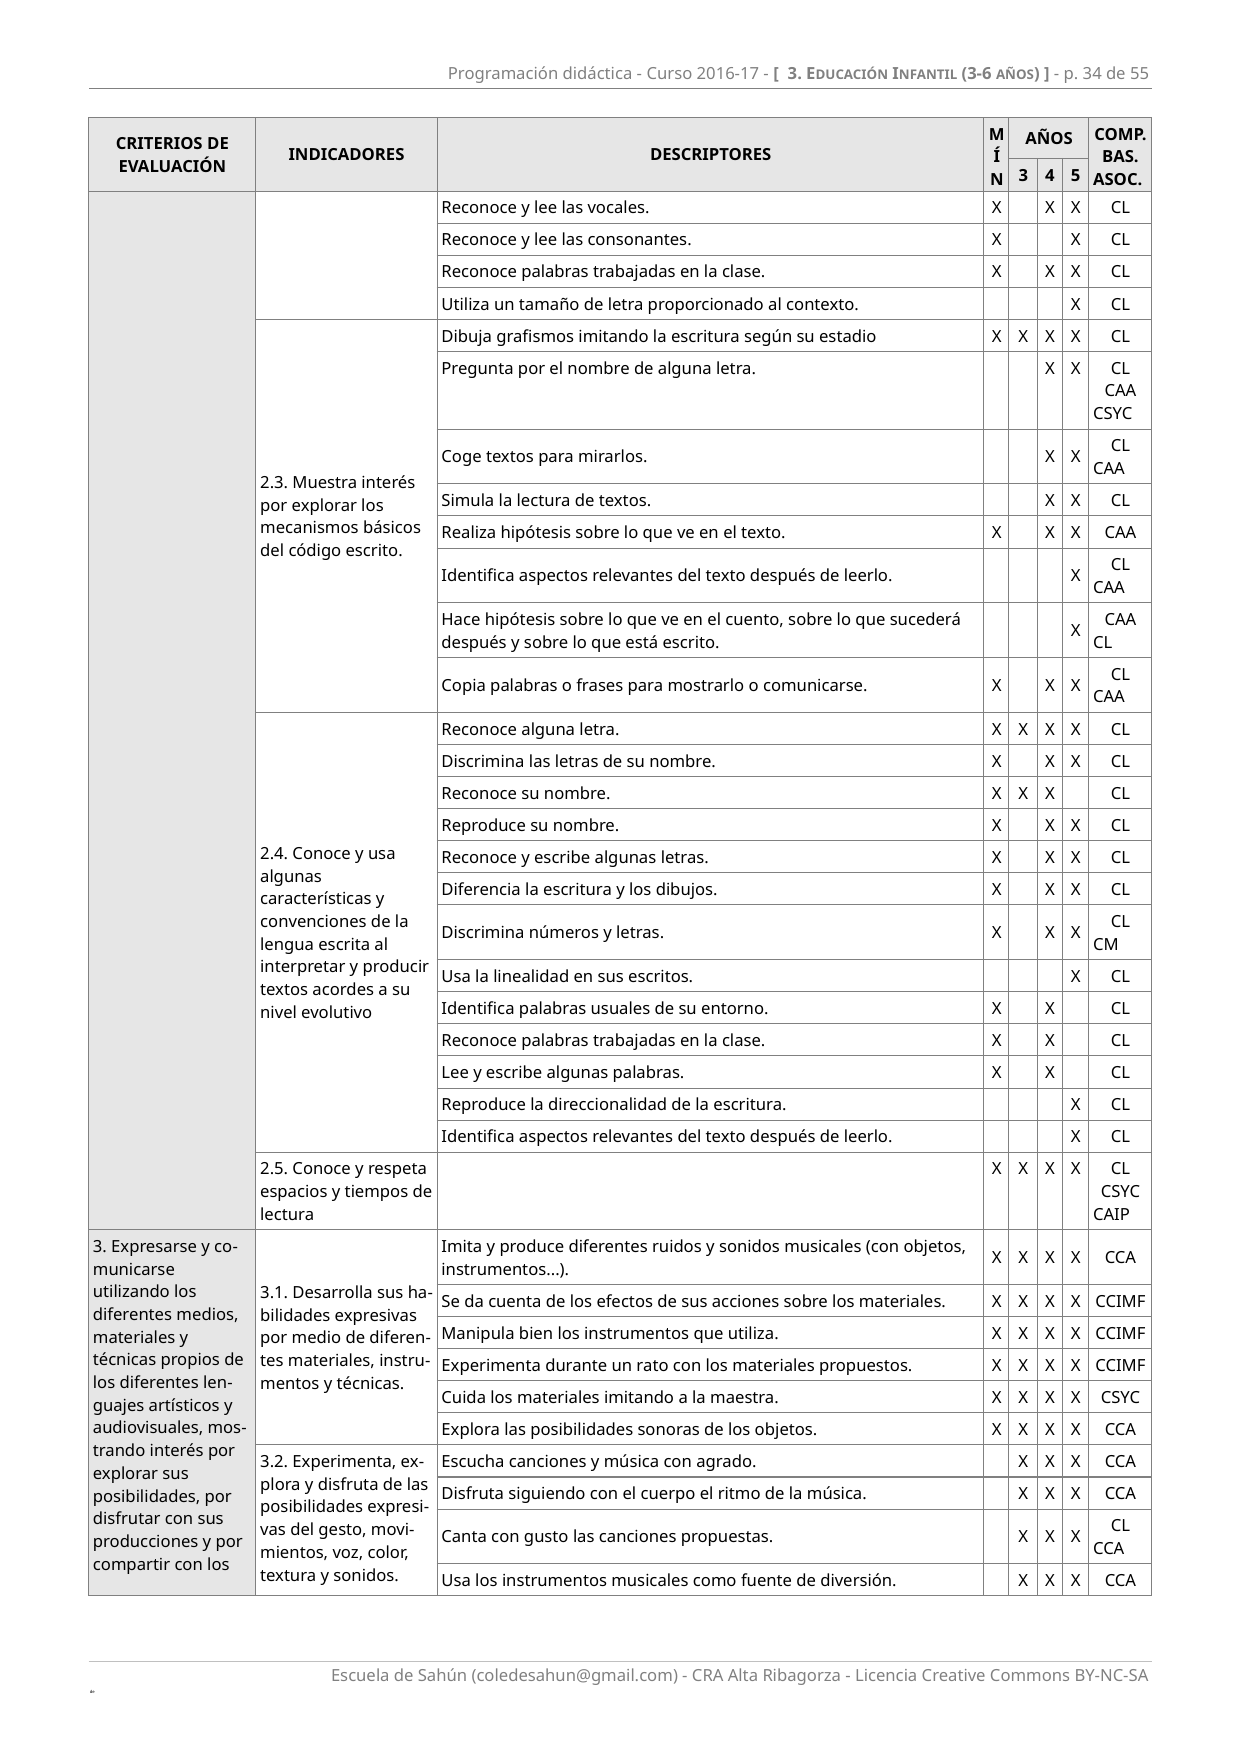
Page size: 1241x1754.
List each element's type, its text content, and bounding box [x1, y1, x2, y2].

table_cell CL [1089, 992, 1151, 1023]
table_cell Experimenta durante un rato con los materiales propuestos. [438, 1349, 983, 1380]
table_cell Coge textos para mirarlos. [438, 430, 983, 483]
table_cell Identifica aspectos relevantes del texto después de leerlo. [438, 1121, 983, 1152]
table_cell CL [1089, 713, 1151, 744]
table_cell X [1038, 516, 1062, 547]
table_cell [984, 1564, 1008, 1595]
table_cell Reproduce su nombre. [438, 809, 983, 840]
table_cell X [1063, 1230, 1088, 1284]
table_cell X [1063, 1478, 1088, 1508]
table_cell 3.1. Desarrolla sus ha­bilidades expresivas por medio de diferen­tes materiales, instru­mentos y técnicas. [256, 1230, 437, 1444]
table_cell 3. Expresarse y co­municarse utilizando los diferentes me­dios, materiales y técnicas propios de los diferentes len­guajes artísticos y audiovisuales, mos­trando interés por explorar sus posibili­dades, por disfrutar con sus produccio­nes y por compartir con los [89, 1230, 255, 1595]
table_cell CCA [1089, 1230, 1151, 1284]
table_cell [89, 192, 255, 1229]
table_cell Canta con gusto las canciones propuestas. [438, 1510, 983, 1563]
table_cell X [1038, 192, 1062, 223]
table_cell X [984, 1230, 1008, 1284]
table_cell [1063, 777, 1088, 808]
table_cell Imita y produce diferentes ruidos y sonidos musicales (con objetos, ins­trumentos...). [438, 1230, 983, 1284]
table_cell X [1063, 960, 1088, 991]
table_cell CCA [1089, 1445, 1151, 1476]
table_cell CL CAA [1089, 430, 1151, 483]
table_cell Copia palabras o frases para mostrarlo o comunicarse. [438, 658, 983, 712]
table_cell Reconoce alguna letra. [438, 713, 983, 744]
table_cell X [1009, 1381, 1037, 1412]
table_cell X [1009, 1510, 1037, 1563]
table_cell X [984, 516, 1008, 547]
table_cell X [1009, 320, 1037, 351]
table_cell X [1063, 1381, 1088, 1412]
table_cell X [1063, 320, 1088, 351]
table_cell [1009, 960, 1037, 991]
table_cell [1009, 352, 1037, 428]
table_cell [1009, 430, 1037, 483]
table_cell Se da cuenta de los efectos de sus acciones sobre los materiales. [438, 1285, 983, 1316]
table_cell CCIMF [1089, 1285, 1151, 1316]
table_cell CCA [1089, 1564, 1151, 1595]
table_cell X [984, 713, 1008, 744]
table_cell X [1063, 288, 1088, 319]
table_cell X [1063, 658, 1088, 712]
table_cell [1009, 256, 1037, 287]
table_cell Manipula bien los instrumentos que utiliza. [438, 1317, 983, 1348]
table_cell X [1038, 1510, 1062, 1563]
table_cell CL [1089, 320, 1151, 351]
table_header AÑOS [1009, 118, 1088, 158]
table_cell X [1063, 745, 1088, 776]
table_cell X [1063, 352, 1088, 428]
table_cell [1009, 549, 1037, 602]
table_cell X [1009, 1349, 1037, 1380]
table_cell X [1038, 430, 1062, 483]
table_cell Explora las posibilidades sonoras de los objetos. [438, 1413, 983, 1444]
table_cell [984, 1510, 1008, 1563]
table_cell [1063, 992, 1088, 1023]
table_cell X [984, 745, 1008, 776]
table_cell [1009, 288, 1037, 319]
table_cell X [984, 1349, 1008, 1380]
table_cell Dibuja grafismos imitando la escritura según su estadio [438, 320, 983, 351]
table_cell X [984, 905, 1008, 959]
table_cell Utiliza un tamaño de letra proporcionado al contexto. [438, 288, 983, 319]
table_cell X [1038, 256, 1062, 287]
table_cell [984, 603, 1008, 657]
table_cell X [1063, 1564, 1088, 1595]
table_cell X [984, 256, 1008, 287]
table_cell CL [1089, 192, 1151, 223]
table_cell X [1009, 777, 1037, 808]
table_cell Reconoce y lee las consonantes. [438, 224, 983, 255]
table_cell Escucha canciones y música con agrado. [438, 1445, 983, 1476]
table_cell 5 [1063, 159, 1088, 191]
table_cell CL [1089, 224, 1151, 255]
table_cell X [984, 192, 1008, 223]
table_cell [984, 1121, 1008, 1152]
table_header COMP. BAS. ASOC. [1089, 118, 1151, 191]
table_cell X [1009, 1317, 1037, 1348]
table_cell X [1063, 1121, 1088, 1152]
table_cell [984, 430, 1008, 483]
table_cell X [1038, 841, 1062, 872]
table_cell CL CAA CSYC [1089, 352, 1151, 428]
table_cell X [1009, 1230, 1037, 1284]
table_cell X [1038, 484, 1062, 515]
table_cell CL CCA [1089, 1510, 1151, 1563]
table_header MÍN [984, 118, 1008, 191]
table_cell X [984, 1285, 1008, 1316]
table_cell X [1009, 1153, 1037, 1229]
table_cell X [984, 777, 1008, 808]
table_cell Pregunta por el nombre de alguna letra. [438, 352, 983, 428]
table_cell [1009, 1024, 1037, 1055]
table_cell CL [1089, 288, 1151, 319]
table_cell X [984, 658, 1008, 712]
table_cell X [984, 224, 1008, 255]
table_cell CL [1089, 1121, 1151, 1152]
table_cell X [1009, 1478, 1037, 1508]
table_cell X [1063, 905, 1088, 959]
table_cell Disfruta siguiendo con el cuerpo el ritmo de la música. [438, 1478, 983, 1508]
table_cell [984, 1478, 1008, 1508]
table_cell X [984, 1153, 1008, 1229]
table_cell X [1063, 192, 1088, 223]
table_cell X [984, 1317, 1008, 1348]
table_cell CL [1089, 841, 1151, 872]
table_cell X [1038, 1230, 1062, 1284]
table_cell 4 [1038, 159, 1062, 191]
table_cell Discrimina las letras de su nombre. [438, 745, 983, 776]
table_header INDICADORES [256, 118, 437, 191]
table_cell [984, 352, 1008, 428]
table_cell CCIMF [1089, 1317, 1151, 1348]
table_cell X [1038, 1285, 1062, 1316]
table_cell [256, 192, 437, 319]
table_cell X [1038, 1024, 1062, 1055]
table_cell CAA [1089, 516, 1151, 547]
table_cell X [1038, 1056, 1062, 1087]
table_cell X [1063, 1089, 1088, 1119]
table_cell [984, 1089, 1008, 1119]
table_cell X [1063, 1349, 1088, 1380]
table_cell [1009, 224, 1037, 255]
table_cell Simula la lectura de textos. [438, 484, 983, 515]
table_cell X [1063, 1413, 1088, 1444]
table_cell CL [1089, 1056, 1151, 1087]
table_cell X [984, 873, 1008, 904]
table_cell [438, 1153, 983, 1229]
table_cell CAA CL [1089, 603, 1151, 657]
table_cell X [984, 1413, 1008, 1444]
table_cell X [1009, 1445, 1037, 1476]
table_cell 3 [1009, 159, 1037, 191]
table_cell 3.2. Experimenta, ex­plora y disfruta de las posibilidades expresi­vas del gesto, movi­mientos, voz, color, textura y sonidos. [256, 1445, 437, 1595]
table_cell X [1063, 516, 1088, 547]
table_cell Reconoce palabras trabajadas en la clase. [438, 256, 983, 287]
table_cell [1038, 288, 1062, 319]
table_cell [1038, 603, 1062, 657]
table_cell CL [1089, 809, 1151, 840]
table_cell Reconoce y lee las vocales. [438, 192, 983, 223]
table_cell X [1038, 745, 1062, 776]
table_cell X [1063, 1285, 1088, 1316]
table_cell X [984, 841, 1008, 872]
table_cell 2.4. Conoce y usa algu­nas características y convenciones de la lengua escrita al inter­pretar y producir tex­tos acordes a su nivel evolutivo [256, 713, 437, 1152]
table_cell [1038, 1089, 1062, 1119]
table_cell [1009, 905, 1037, 959]
table_cell [1009, 841, 1037, 872]
table_cell X [1063, 1445, 1088, 1476]
table_cell CCA [1089, 1413, 1151, 1444]
table_cell Hace hipótesis sobre lo que ve en el cuento, sobre lo que sucederá des­pués y sobre lo que está escrito. [438, 603, 983, 657]
table_cell [984, 960, 1008, 991]
table_cell Realiza hipótesis sobre lo que ve en el texto. [438, 516, 983, 547]
table_cell [1009, 192, 1037, 223]
table_cell X [1063, 841, 1088, 872]
table_cell CL [1089, 1024, 1151, 1055]
table_cell [1009, 658, 1037, 712]
table_cell X [1038, 1478, 1062, 1508]
table_cell X [1063, 713, 1088, 744]
table_cell CSYC [1089, 1381, 1151, 1412]
table_cell X [1038, 1564, 1062, 1595]
table_cell CL [1089, 256, 1151, 287]
table_cell CCIMF [1089, 1349, 1151, 1380]
table_cell [1038, 960, 1062, 991]
table_cell X [1038, 713, 1062, 744]
table_cell Reconoce su nombre. [438, 777, 983, 808]
table_cell X [1009, 713, 1037, 744]
table_cell X [984, 320, 1008, 351]
table_cell [1009, 745, 1037, 776]
table_cell X [1038, 1349, 1062, 1380]
table_cell [1009, 873, 1037, 904]
table_cell X [1038, 320, 1062, 351]
table_cell X [1038, 1153, 1062, 1229]
table_cell X [1063, 549, 1088, 602]
table_cell Identifica aspectos relevantes del texto después de leerlo. [438, 549, 983, 602]
table_cell X [1063, 873, 1088, 904]
table_cell CL [1089, 873, 1151, 904]
table_cell X [1038, 1413, 1062, 1444]
table_cell [1038, 549, 1062, 602]
table_cell [1009, 1121, 1037, 1152]
table_cell X [1038, 992, 1062, 1023]
table_cell X [1063, 1510, 1088, 1563]
table_cell [984, 288, 1008, 319]
table_cell CL CAA [1089, 549, 1151, 602]
table_cell Identifica palabras usuales de su entorno. [438, 992, 983, 1023]
table_cell X [1038, 1381, 1062, 1412]
table_cell X [984, 809, 1008, 840]
table_cell X [984, 1381, 1008, 1412]
table_cell X [1063, 1153, 1088, 1229]
table_cell X [984, 1024, 1008, 1055]
table_cell CL [1089, 484, 1151, 515]
table_cell X [1063, 430, 1088, 483]
table_cell Cuida los materiales imitando a la maestra. [438, 1381, 983, 1412]
table_cell X [1063, 484, 1088, 515]
table_cell X [1009, 1285, 1037, 1316]
table_cell CL [1089, 1089, 1151, 1119]
table_cell X [1038, 1445, 1062, 1476]
table_cell [1063, 1024, 1088, 1055]
table_cell [1009, 992, 1037, 1023]
table_cell CL CAA [1089, 658, 1151, 712]
table_cell [1009, 516, 1037, 547]
table_cell 2.5. Conoce y respeta espacios y tiempos de lectura [256, 1153, 437, 1229]
table_cell [984, 484, 1008, 515]
table_cell X [1009, 1413, 1037, 1444]
table_cell X [1038, 905, 1062, 959]
table_cell X [1063, 256, 1088, 287]
table_cell [1009, 603, 1037, 657]
table_cell CL [1089, 745, 1151, 776]
table_cell X [1063, 809, 1088, 840]
table_cell [1038, 1121, 1062, 1152]
table_cell X [1063, 1317, 1088, 1348]
table_cell CL CM [1089, 905, 1151, 959]
table_cell Discrimina números y letras. [438, 905, 983, 959]
table_header DESCRIPTORES [438, 118, 983, 191]
table_cell CCA [1089, 1478, 1151, 1508]
table_cell X [1063, 603, 1088, 657]
table_cell [1009, 484, 1037, 515]
table_cell Reconoce palabras trabajadas en la clase. [438, 1024, 983, 1055]
table_cell Usa los instrumentos musicales como fuente de diversión. [438, 1564, 983, 1595]
table_cell X [1038, 1317, 1062, 1348]
table_cell 2.3. Muestra interés por explorar los meca­nismos básicos del có­digo escrito. [256, 320, 437, 712]
table_cell [984, 549, 1008, 602]
table_cell X [1063, 224, 1088, 255]
table_cell X [1038, 777, 1062, 808]
table_cell X [984, 1056, 1008, 1087]
table_cell Lee y escribe algunas palabras. [438, 1056, 983, 1087]
table_cell Diferencia la escritura y los dibujos. [438, 873, 983, 904]
table_cell Usa la linealidad en sus escritos. [438, 960, 983, 991]
table_cell X [1038, 352, 1062, 428]
table_cell [1009, 1089, 1037, 1119]
table_cell X [1038, 873, 1062, 904]
table_cell X [1038, 809, 1062, 840]
table_cell CL [1089, 960, 1151, 991]
table_cell [1038, 224, 1062, 255]
table_cell X [1009, 1564, 1037, 1595]
table_cell X [1038, 658, 1062, 712]
table_header CRITERIOS DE EVALUACIÓN [89, 118, 255, 191]
table_cell CL [1089, 777, 1151, 808]
table_cell Reconoce y escribe algunas letras. [438, 841, 983, 872]
table_cell Reproduce la direccionalidad de la escritura. [438, 1089, 983, 1119]
table_cell X [984, 992, 1008, 1023]
table_cell [1009, 809, 1037, 840]
table_cell [1009, 1056, 1037, 1087]
table_cell [1063, 1056, 1088, 1087]
table_cell CL CSYC CAIP [1089, 1153, 1151, 1229]
table_cell [984, 1445, 1008, 1476]
